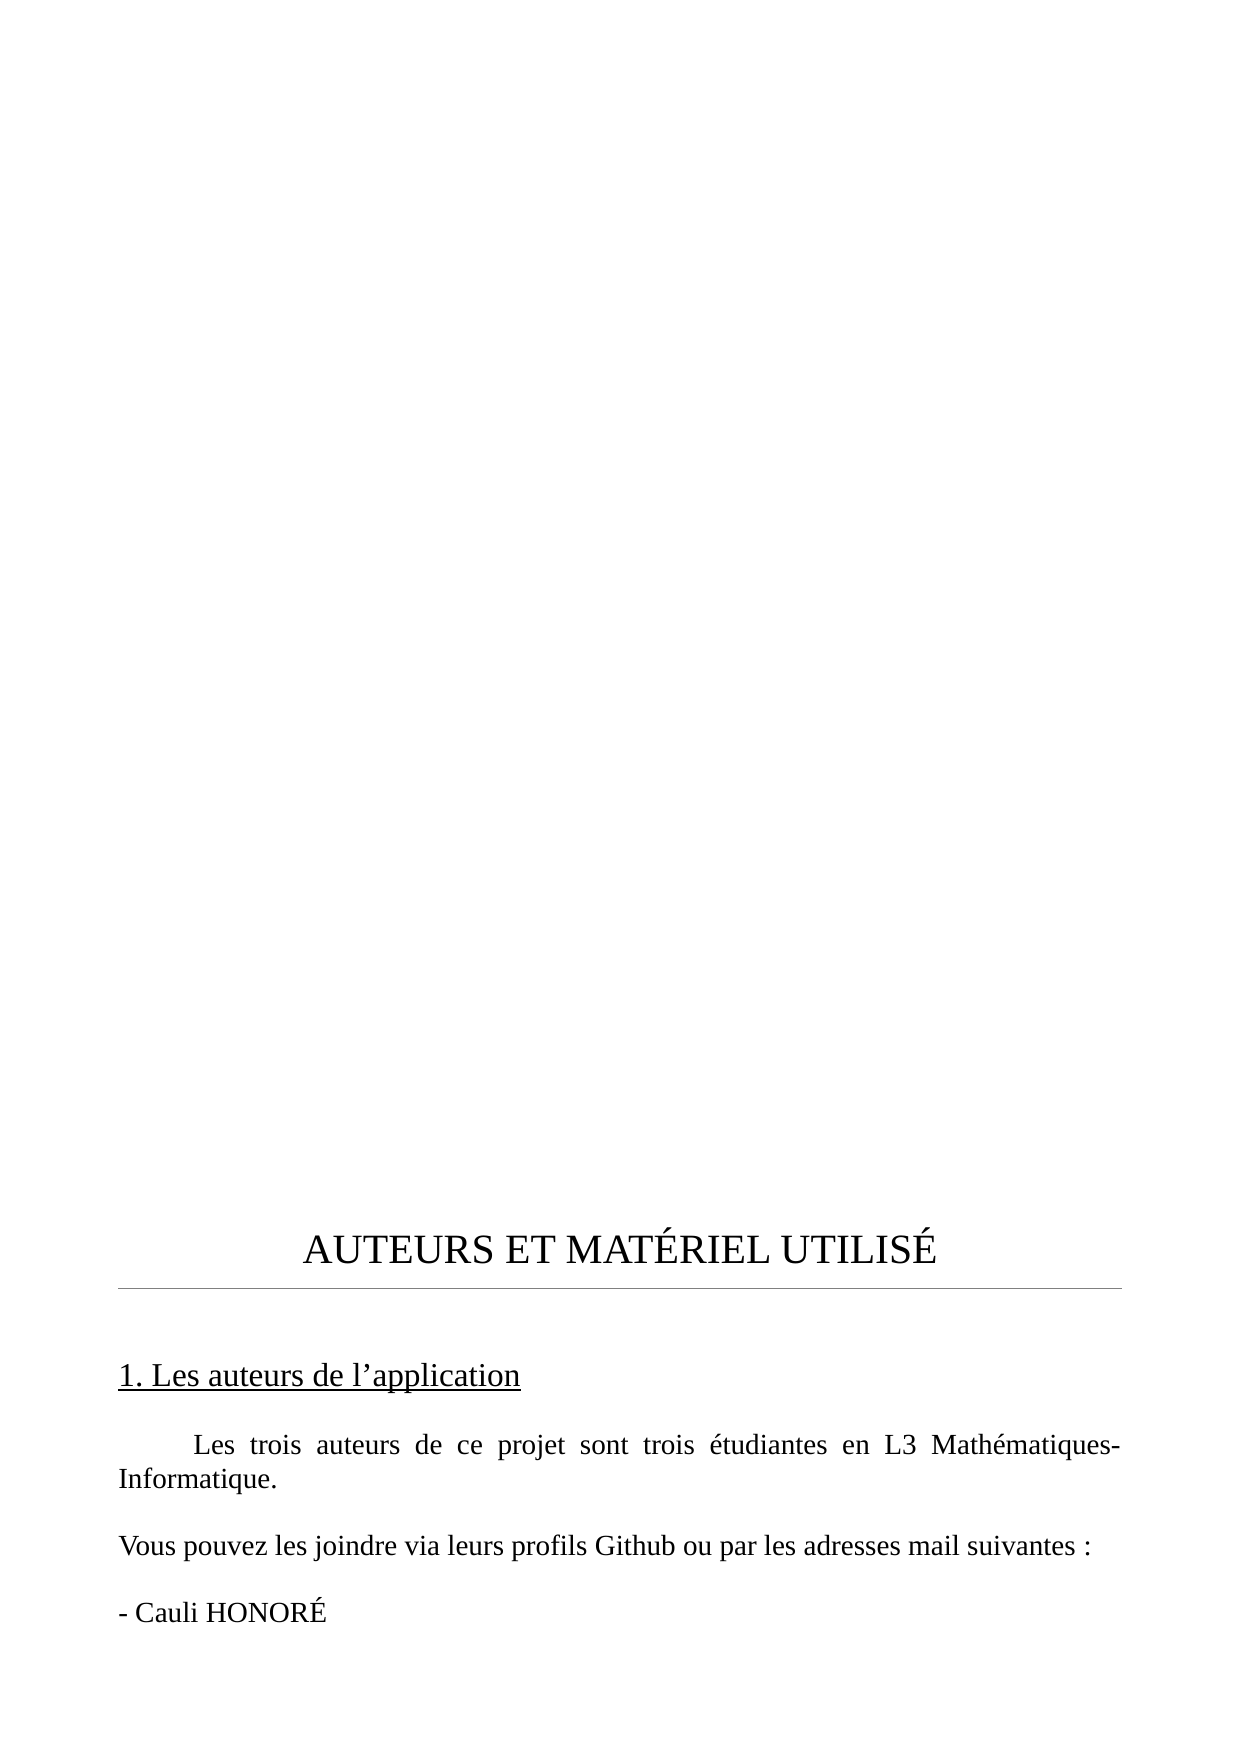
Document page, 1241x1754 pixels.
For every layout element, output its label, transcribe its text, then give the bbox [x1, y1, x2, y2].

text Les trois auteurs de ce projet sont trois étudiantes en L3 Mathématiques-Informatique. [118, 1427, 1122, 1494]
text AUTEURS ET MATÉRIEL UTILISÉ [118, 1225, 1122, 1273]
text - Cauli HONORÉ [118, 1595, 1122, 1628]
text Vous pouvez les joindre via leurs profils Github ou par les adresses mail suivantes : [118, 1528, 1122, 1561]
text 1. Les auteurs de l’application [118, 1355, 1122, 1394]
